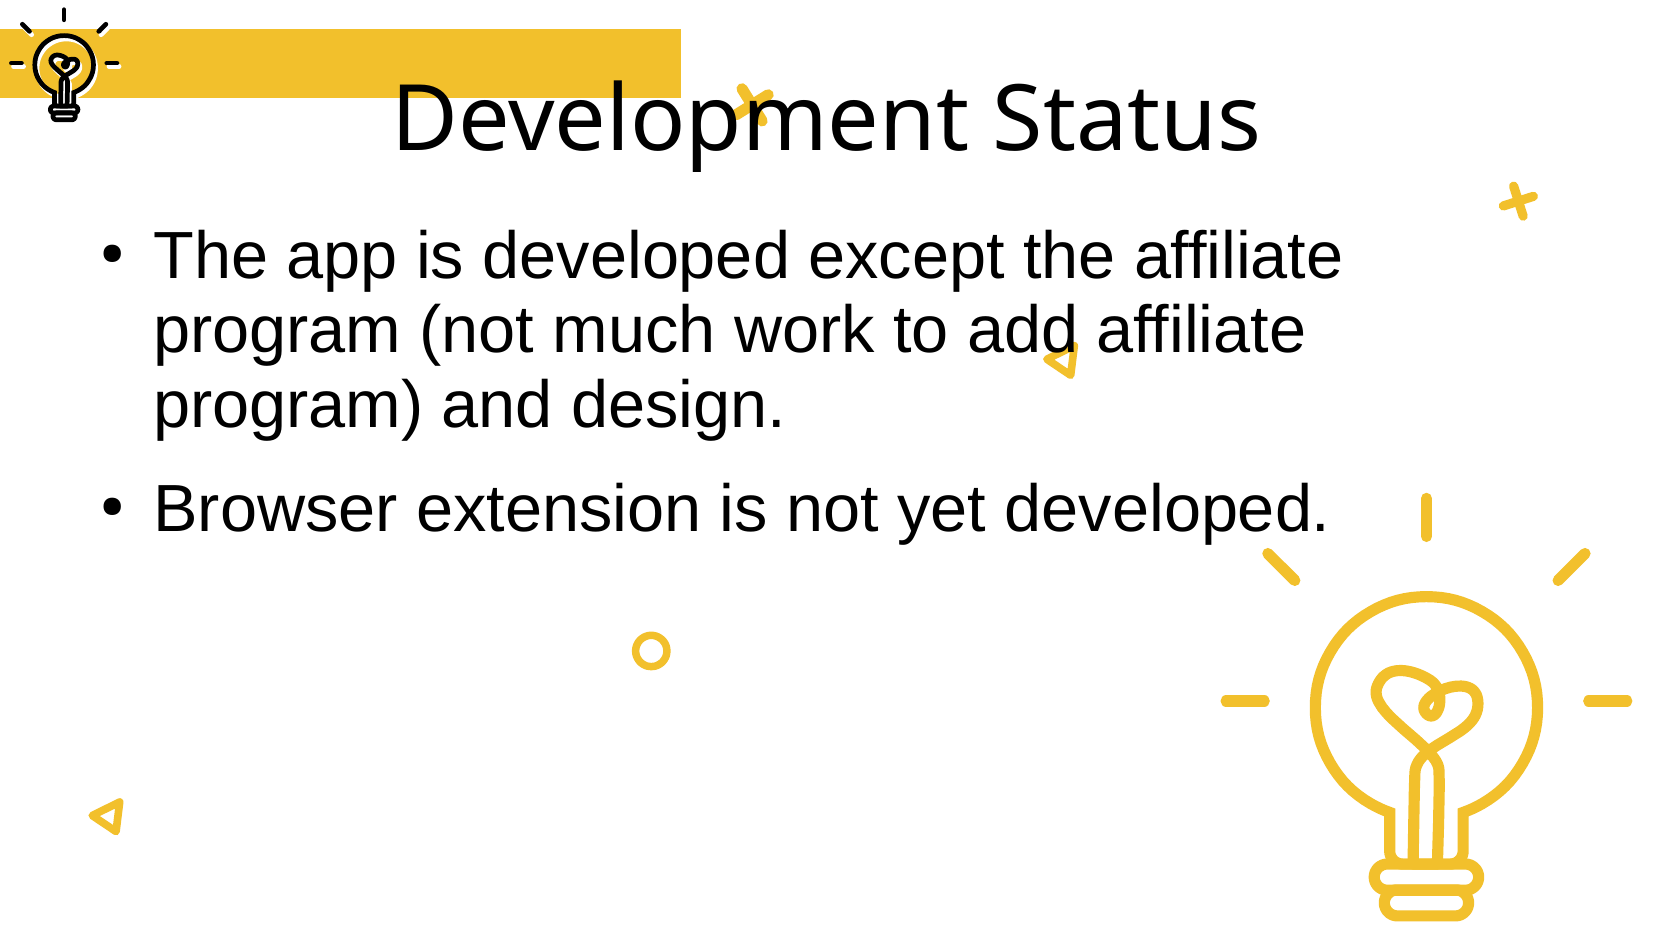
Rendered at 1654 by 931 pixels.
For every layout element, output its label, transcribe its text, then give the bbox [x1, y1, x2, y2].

title Development Status [82, 37, 1571, 193]
list The app is developed except the affiliate program (not much work to add affiliate program) and design. Browser extension is not yet developed. [82, 217, 1571, 758]
